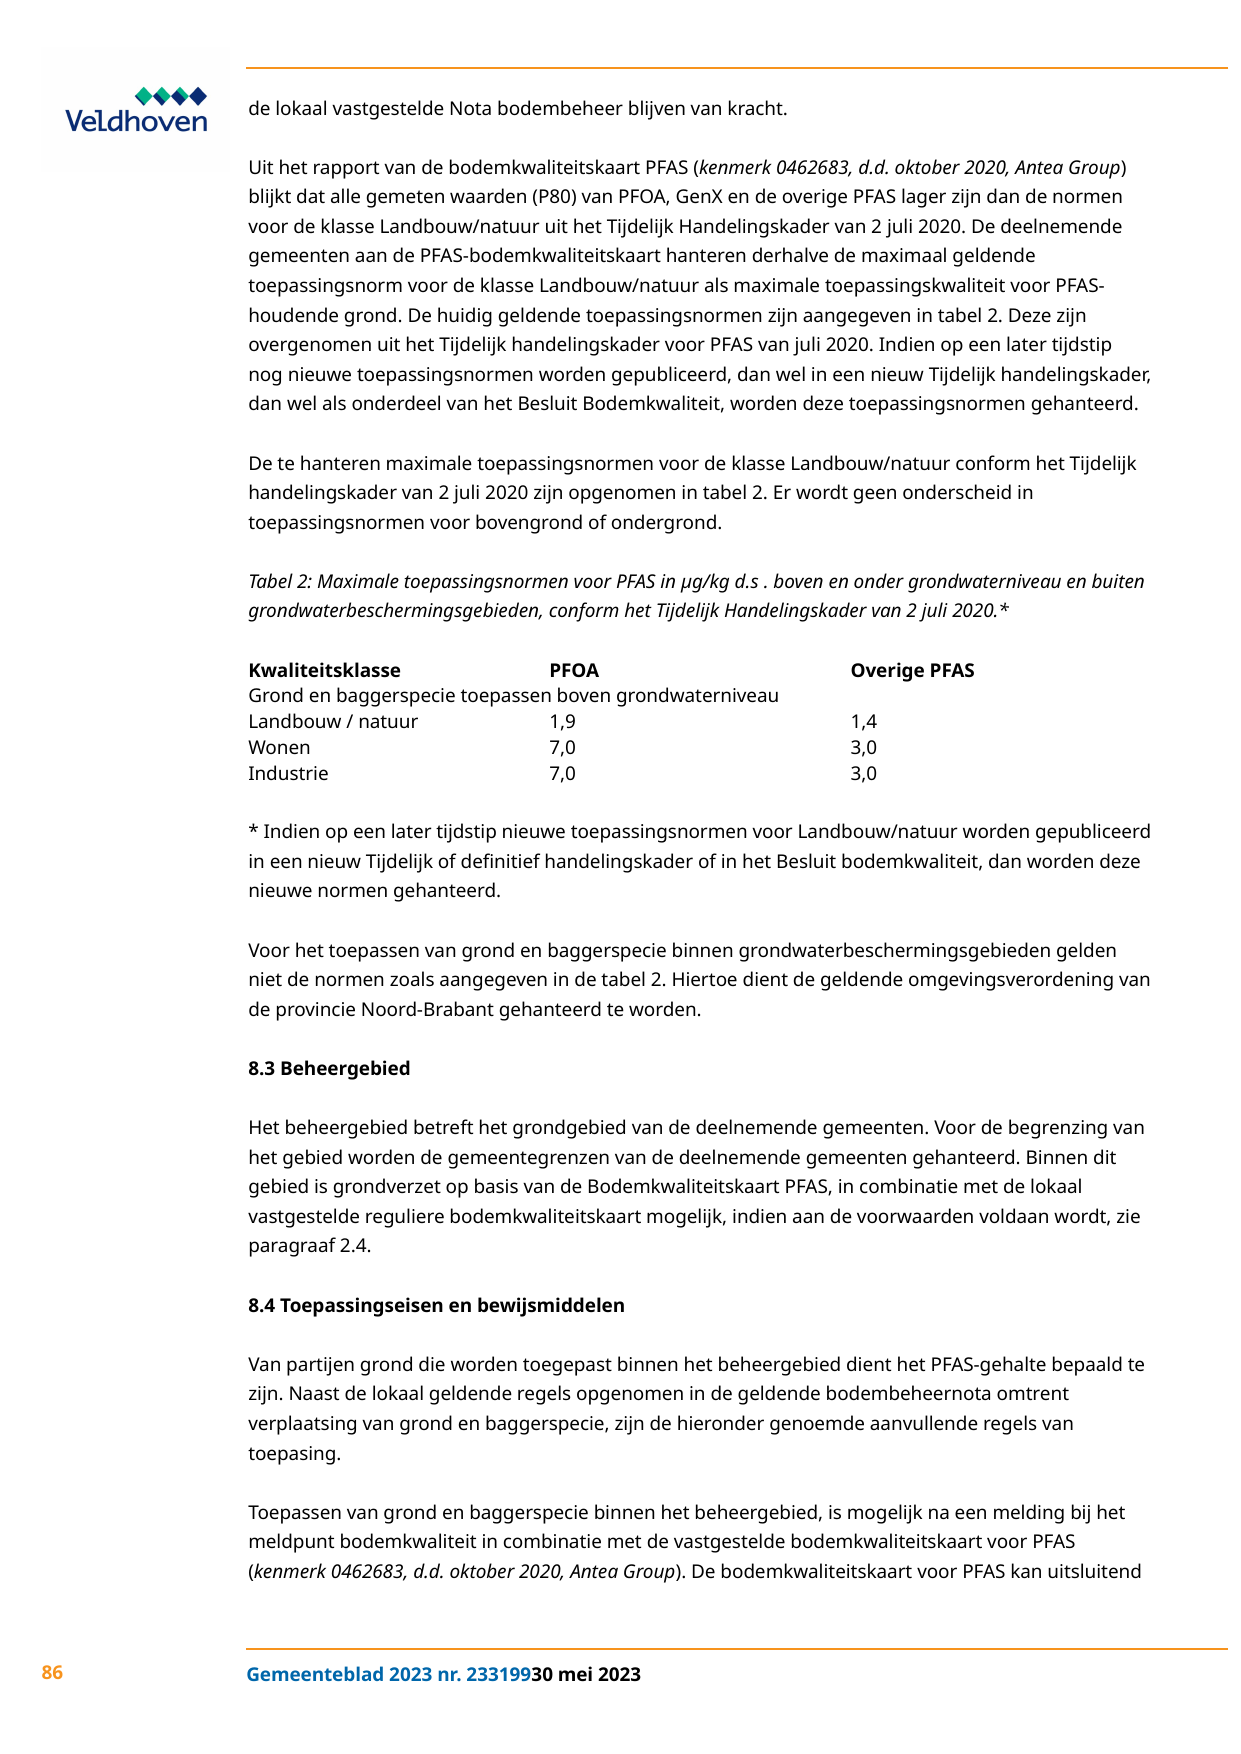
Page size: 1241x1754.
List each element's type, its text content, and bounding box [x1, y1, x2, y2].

table_cell Industrie [248, 760, 549, 786]
table_cell Wonen [248, 734, 549, 760]
table_header Overige PFAS [850, 657, 1152, 683]
text 8.3 Beheergebied [248, 1055, 1152, 1081]
text Tabel 2: Maximale toepassingsnormen voor PFAS in µg/kg d.s . boven en onder grondwaterniveau en buiten grondwaterbeschermingsgebieden, conform het Tijdelijk Handelingskader van 2 juli 2020.* [248, 568, 1152, 623]
table_cell 1,4 [850, 709, 1152, 734]
table_cell 7,0 [549, 734, 850, 760]
text Het beheergebied betreft het grondgebied van de deelnemende gemeenten. Voor de begrenzing van het gebied worden de gemeentegrenzen van de deelnemende gemeenten gehanteerd. Binnen dit gebied is grondverzet op basis van de Bodemkwaliteitskaart PFAS, in combinatie met de lokaal vastgestelde reguliere bodemkwaliteitskaart mogelijk, indien aan de voorwaarden voldaan wordt, zie paragraaf 2.4. [248, 1114, 1152, 1258]
text Toepassen van grond en baggerspecie binnen het beheergebied, is mogelijk na een melding bij het meldpunt bodemkwaliteit in combinatie met de vastgestelde bodemkwaliteitskaart voor PFAS (kenmerk 0462683, d.d. oktober 2020, Antea Group). De bodemkwaliteitskaart voor PFAS kan uitsluitend [248, 1499, 1152, 1584]
table_cell Grond en baggerspecie toepassen boven grondwaterniveau [248, 683, 1152, 708]
text Uit het rapport van de bodemkwaliteitskaart PFAS (kenmerk 0462683, d.d. oktober 2020, Antea Group) blijkt dat alle gemeten waarden (P80) van PFOA, GenX en de overige PFAS lager zijn dan de normen voor de klasse Landbouw/natuur uit het Tijdelijk Handelingskader van 2 juli 2020. De deelnemende gemeenten aan de PFAS-bodemkwaliteitskaart hanteren derhalve de maximaal geldende toepassingsnorm voor de klasse Landbouw/natuur als maximale toepassingskwaliteit voor PFAS-houdende grond. De huidig geldende toepassingsnormen zijn aangegeven in tabel 2. Deze zijn overgenomen uit het Tijdelijk handelingskader voor PFAS van juli 2020. Indien op een later tijdstip nog nieuwe toepassingsnormen worden gepubliceerd, dan wel in een nieuw Tijdelijk handelingskader, dan wel als onderdeel van het Besluit Bodemkwaliteit, worden deze toepassingsnormen gehanteerd. [248, 154, 1152, 416]
text Voor het toepassen van grond en baggerspecie binnen grondwaterbeschermingsgebieden gelden niet de normen zoals aangegeven in de tabel 2. Hiertoe dient de geldende omgevingsverordening van de provincie Noord-Brabant gehanteerd te worden. [248, 937, 1152, 1022]
table_cell Landbouw / natuur [248, 709, 549, 734]
text Van partijen grond die worden toegepast binnen het beheergebied dient het PFAS-gehalte bepaald te zijn. Naast de lokaal geldende regels opgenomen in de geldende bodembeheernota omtrent verplaatsing van grond en baggerspecie, zijn de hieronder genoemde aanvullende regels van toepasing. [248, 1351, 1152, 1465]
table_cell 3,0 [850, 734, 1152, 760]
table_header Kwaliteitsklasse [248, 657, 549, 683]
table_cell 1,9 [549, 709, 850, 734]
text 8.4 Toepassingseisen en bewijsmiddelen [248, 1292, 1152, 1317]
text de lokaal vastgestelde Nota bodembeheer blijven van kracht. [248, 95, 1152, 121]
table_cell 3,0 [850, 760, 1152, 786]
text De te hanteren maximale toepassingsnormen voor de klasse Landbouw/natuur conform het Tijdelijk handelingskader van 2 juli 2020 zijn opgenomen in tabel 2. Er wordt geen onderscheid in toepassingsnormen voor bovengrond of ondergrond. [248, 450, 1152, 535]
table_header PFOA [549, 657, 850, 683]
table_cell 7,0 [549, 760, 850, 786]
picture [41, 47, 231, 172]
text * Indien op een later tijdstip nieuwe toepassingsnormen voor Landbouw/natuur worden gepubliceerd in een nieuw Tijdelijk of definitief handelingskader of in het Besluit bodemkwaliteit, dan worden deze nieuwe normen gehanteerd. [248, 818, 1152, 903]
